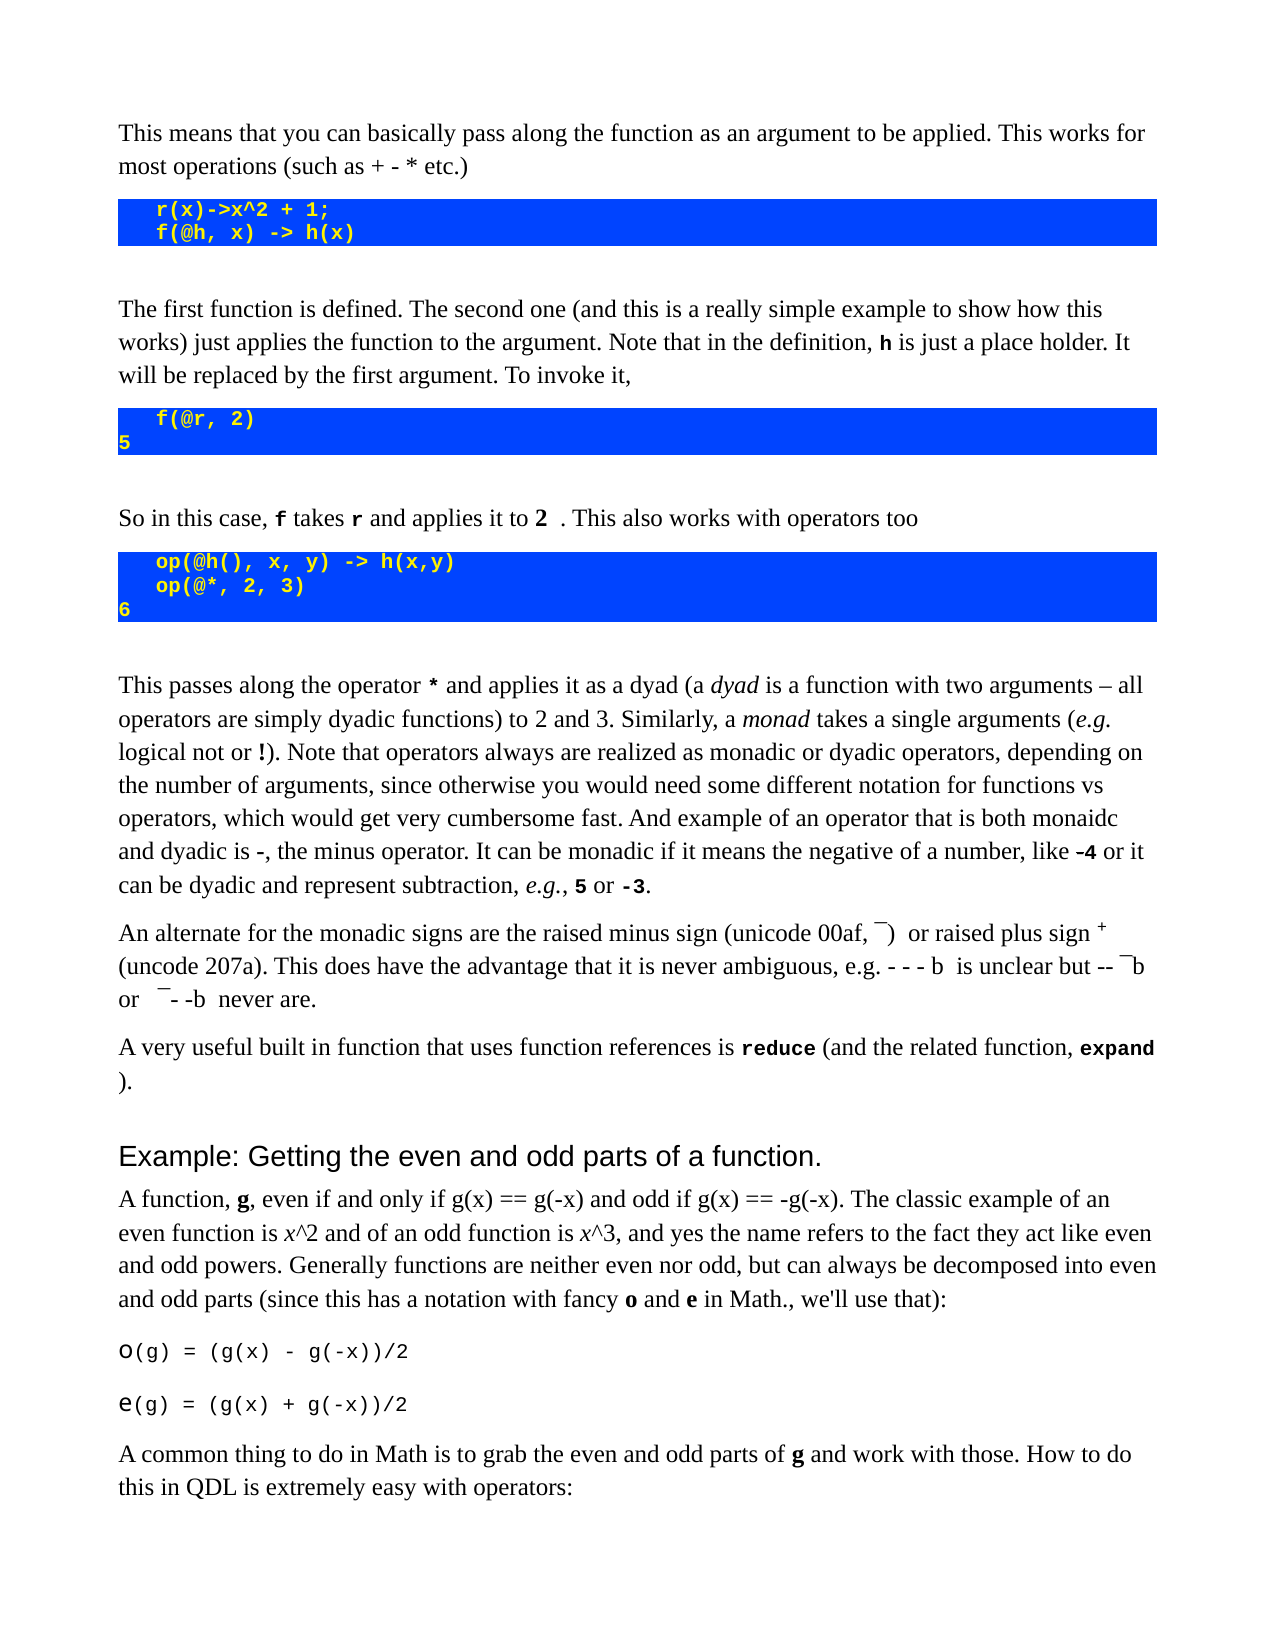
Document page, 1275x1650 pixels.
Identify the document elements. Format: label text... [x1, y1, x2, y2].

text So in this case, f takes r and applies it to 2 . This also works with operators too [118, 503, 1157, 533]
text The first function is defined. The second one (and this is a really simple example to show how this works) just applies the function to the argument. Note that in the definition, h is just a place holder. It will be replaced by the first argument. To invoke it, [118, 294, 1157, 389]
text f(@h, x) -> h(x) [118, 222, 1157, 246]
text An alternate for the monadic signs are the raised minus sign (unicode 00af, ¯) or raised plus sign ⁺ (uncode 207a). This does have the advantage that it is never ambiguous, e.g. - - - b is unclear but -- ¯b or ¯- -b never are. [118, 918, 1157, 1013]
text op(@h(), x, y) -> h(x,y) [118, 552, 1157, 575]
text A function, g, even if and only if g(x) == g(-x) and odd if g(x) == -g(-x). The classic example of an even function is x^2 and of an odd function is x^3, and yes the name refers to the fact they act like even and odd powers. Generally functions are neither even nor odd, but can always be decomposed into even and odd parts (since this has a notation with fancy o and e in Math., we'll use that): [118, 1184, 1157, 1312]
text This means that you can basically pass along the function as an argument to be applied. This works for most operations (such as + - * etc.) [118, 118, 1157, 180]
text op(@*, 2, 3) [118, 575, 1157, 599]
text e(g) = (g(x) + g(-x))/2 [118, 1385, 1157, 1419]
text o(g) = (g(x) - g(-x))/2 [118, 1331, 1157, 1365]
text This passes along the operator * and applies it as a dyad (a dyad is a function with two arguments – all operators are simply dyadic functions) to 2 and 3. Similarly, a monad takes a single arguments (e.g. logical not or !). Note that operators always are realized as monadic or dyadic operators, depending on the number of arguments, since otherwise you would need some different notation for functions vs operators, which would get very cumbersome fast. And example of an operator that is both monaidc and dyadic is -, the minus operator. It can be monadic if it means the negative of a number, like -4 or it can be dyadic and represent subtraction, e.g., 5 or -3. [118, 670, 1157, 899]
text A very useful built in function that uses function references is reduce (and the related function, expand ). [118, 1032, 1157, 1095]
text A common thing to do in Math is to grab the even and odd parts of g and work with those. How to do this in QDL is extremely easy with operators: [118, 1439, 1157, 1501]
text f(@r, 2) [118, 408, 1157, 432]
text 6 [118, 599, 1157, 622]
subtitle Example: Getting the even and odd parts of a function. [118, 1138, 1157, 1172]
text r(x)->x^2 + 1; [118, 199, 1157, 222]
text 5 [118, 432, 1157, 455]
